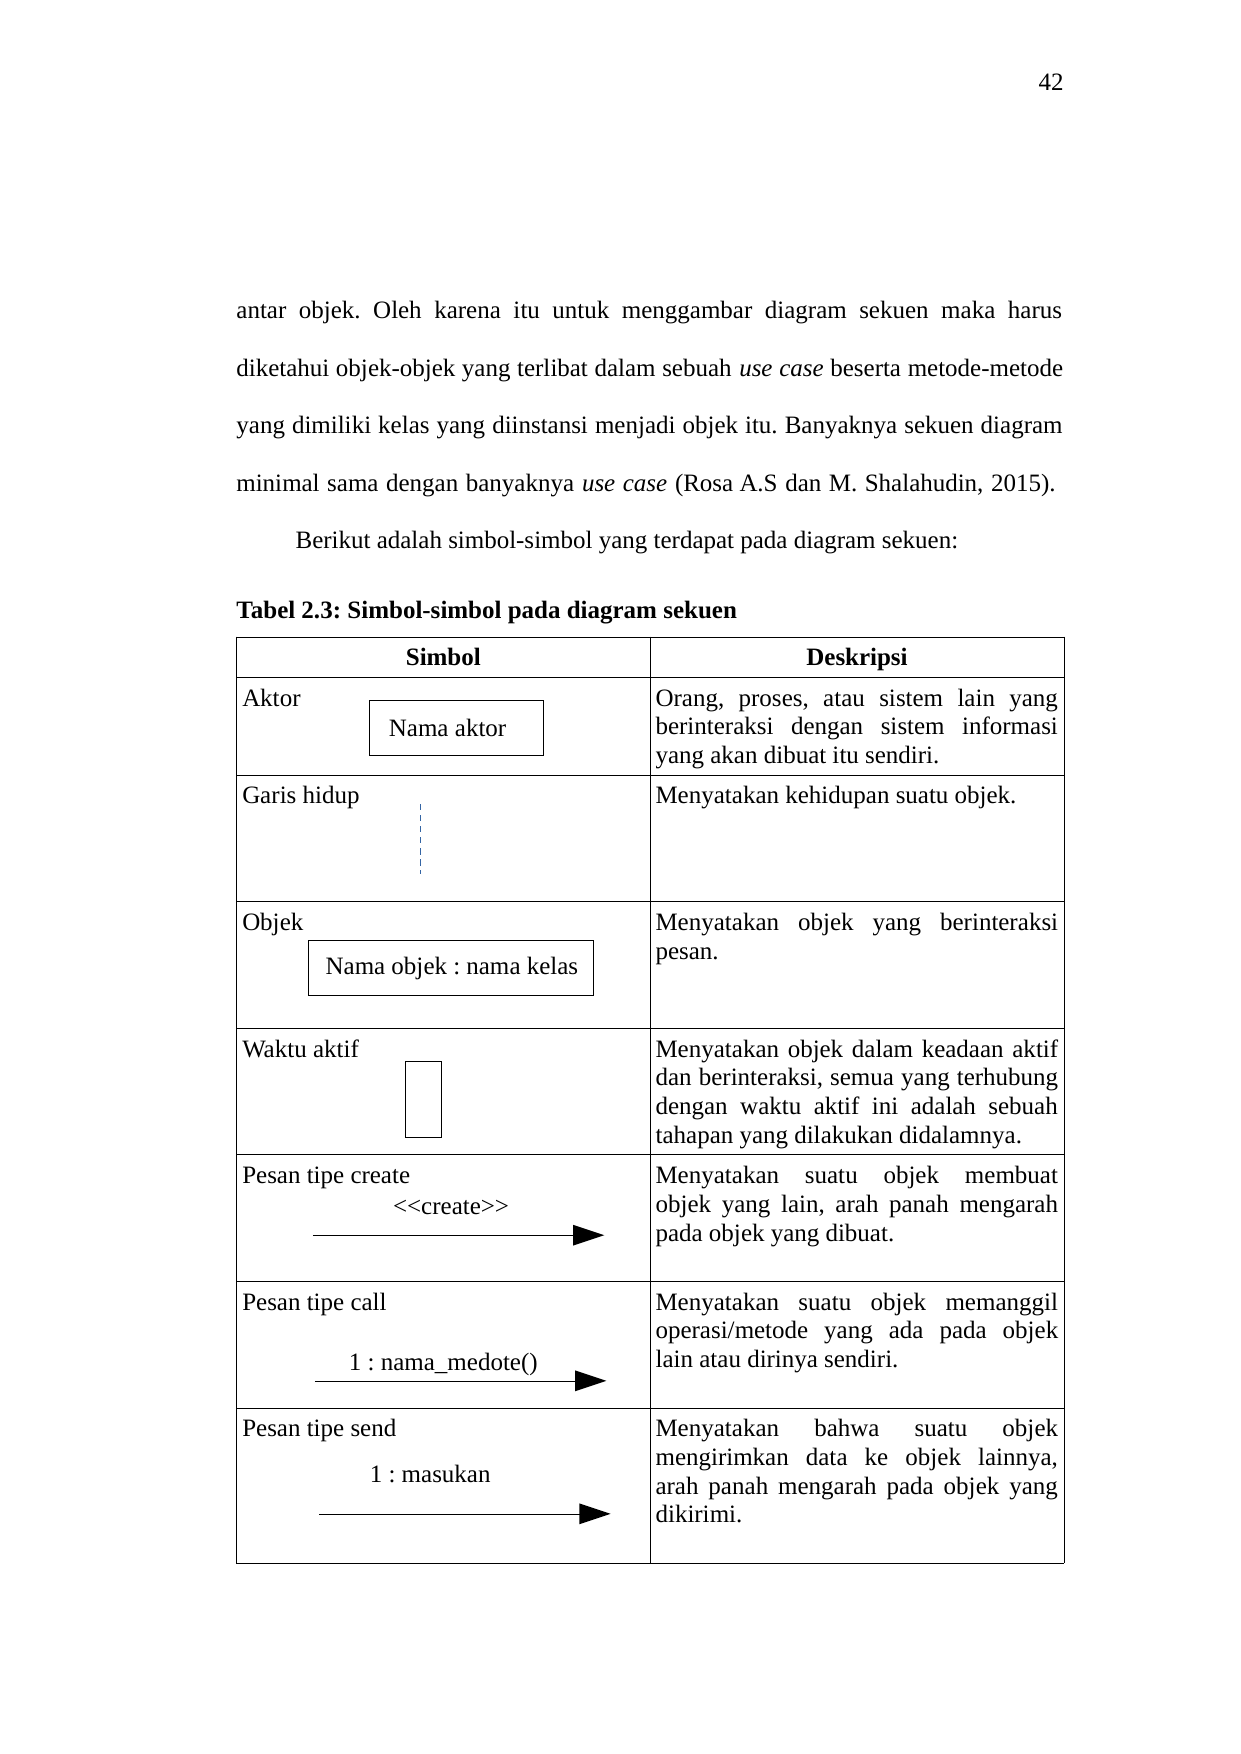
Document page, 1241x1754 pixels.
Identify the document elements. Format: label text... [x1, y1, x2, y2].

table_cell Menyatakan kehidupan suatu objek. [651, 776, 1064, 901]
table_cell Menyatakan suatu objek memanggil operasi/metode yang ada pada objek lain atau dirinya sendiri. [651, 1282, 1064, 1407]
table_header Deskripsi [651, 638, 1064, 677]
table_cell Pesan tipe send [237, 1409, 650, 1563]
table_cell Menyatakan objek dalam keadaan aktif dan berinteraksi, semua yang terhubung dengan waktu aktif ini adalah sebuah tahapan yang dilakukan didalamnya. [651, 1029, 1064, 1154]
table_cell Garis hidup [237, 776, 650, 901]
table_cell Menyatakan objek yang berinteraksi pesan. [651, 902, 1064, 1028]
table_cell Objek [237, 902, 650, 1028]
table_cell Menyatakan bahwa suatu objek mengirimkan data ke objek lainnya, arah panah mengarah pada objek yang dikirimi. [651, 1409, 1064, 1563]
table_cell Pesan tipe create [237, 1155, 650, 1281]
table_cell Pesan tipe call [237, 1282, 650, 1407]
table_cell Orang, proses, atau sistem lain yang berinteraksi dengan sistem informasi yang akan dibuat itu sendiri. [651, 678, 1064, 775]
table_cell Aktor [237, 678, 650, 775]
table_cell Waktu aktif [237, 1029, 650, 1154]
text antar objek. Oleh karena itu untuk menggambar diagram sekuen maka harus diketahui objek-objek yang terlibat dalam sebuah use case beserta metode-metode yang dimiliki kelas yang diinstansi menjadi objek itu. Banyaknya sekuen diagram minimal sama dengan banyaknya use case (Rosa A.S dan M. Shalahudin, 2015). Berikut adalah simbol-simbol yang terdapat pada diagram sekuen: [236, 295, 1063, 554]
table_cell Menyatakan suatu objek membuat objek yang lain, arah panah mengarah pada objek yang dibuat. [651, 1155, 1064, 1281]
table_header Simbol [237, 638, 650, 677]
text Tabel 2.3: Simbol-simbol pada diagram sekuen [236, 595, 1063, 624]
